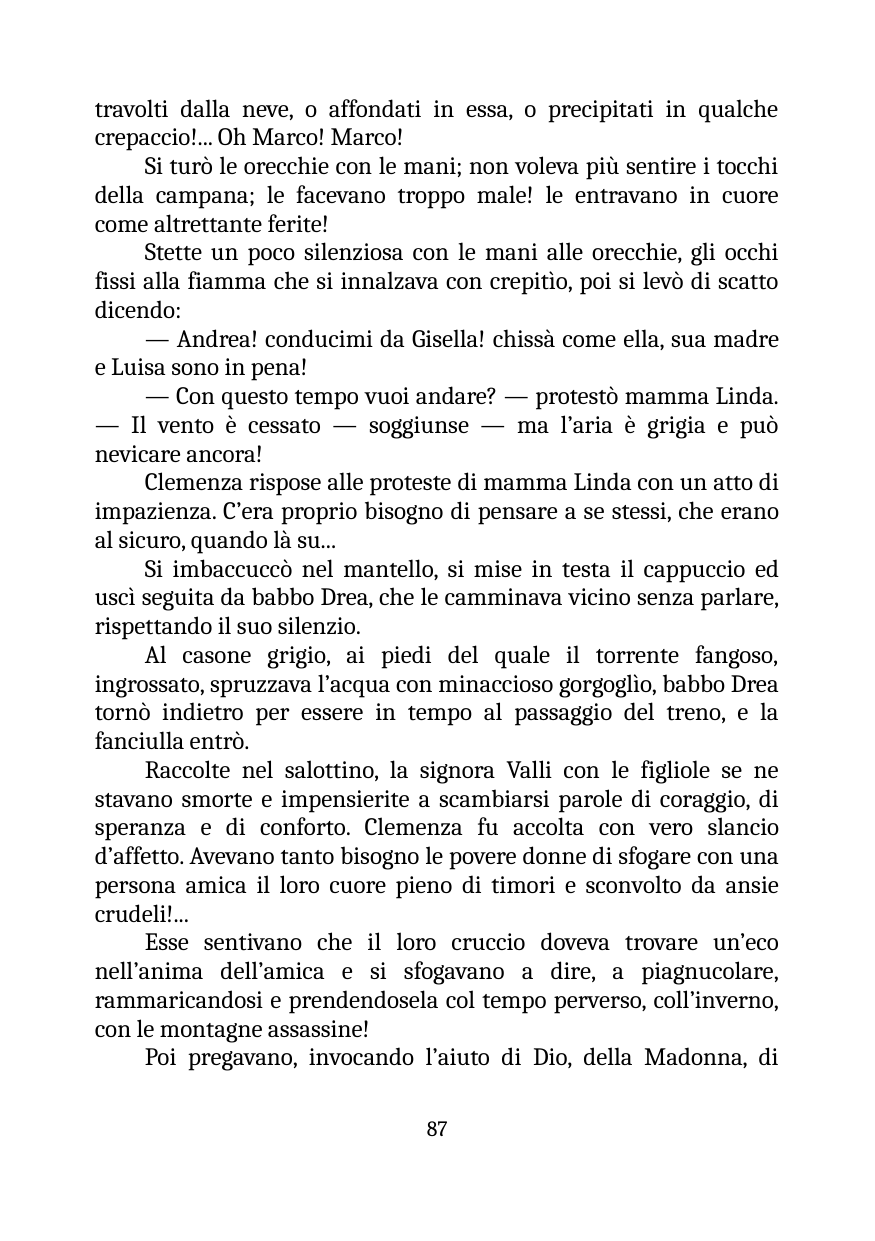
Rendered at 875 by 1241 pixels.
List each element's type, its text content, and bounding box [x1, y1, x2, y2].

text Al casone grigio, ai piedi del quale il torrente fangoso, ingrossato, spruzzava l’acqua con minaccioso gorgoglìo, babbo Drea tornò indietro per essere in tempo al passaggio del treno, e la fanciulla entrò. [94, 641, 779, 756]
text Poi pregavano, invocando l’aiuto di Dio, della Madonna, di [94, 1043, 779, 1072]
text — Andrea! conducimi da Gisella! chissà come ella, sua madre e Luisa sono in pena! [94, 324, 779, 382]
text travolti dalla neve, o affondati in essa, o precipitati in qualche crepaccio!... Oh Marco! Marco! [94, 94, 779, 152]
text Esse sentivano che il loro cruccio doveva trovare un’eco nell’anima dell’amica e si sfogavano a dire, a piagnucolare, rammaricandosi e prendendosela col tempo perverso, coll’inverno, con le montagne assassine! [94, 928, 779, 1043]
text — Con questo tempo vuoi andare? — protestò mamma Linda. — Il vento è cessato — soggiunse — ma l’aria è grigia e può nevicare ancora! [94, 382, 779, 468]
text Si turò le orecchie con le mani; non voleva più sentire i tocchi della campana; le facevano troppo male! le entravano in cuore come altrettante ferite! [94, 152, 779, 238]
text Raccolte nel salottino, la signora Valli con le figliole se ne stavano smorte e impensierite a scambiarsi parole di coraggio, di speranza e di conforto. Clemenza fu accolta con vero slancio d’affetto. Avevano tanto bisogno le povere donne di sfogare con una persona amica il loro cuore pieno di timori e sconvolto da ansie crudeli!... [94, 756, 779, 928]
text Si imbaccuccò nel mantello, si mise in testa il cappuccio ed uscì seguita da babbo Drea, che le camminava vicino senza parlare, rispettando il suo silenzio. [94, 554, 779, 641]
text Clemenza rispose alle proteste di mamma Linda con un atto di impazienza. C’era proprio bisogno di pensare a se stessi, che erano al sicuro, quando là su... [94, 468, 779, 554]
text Stette un poco silenziosa con le mani alle orecchie, gli occhi fissi alla fiamma che si innalzava con crepitìo, poi si levò di scatto dicendo: [94, 238, 779, 324]
